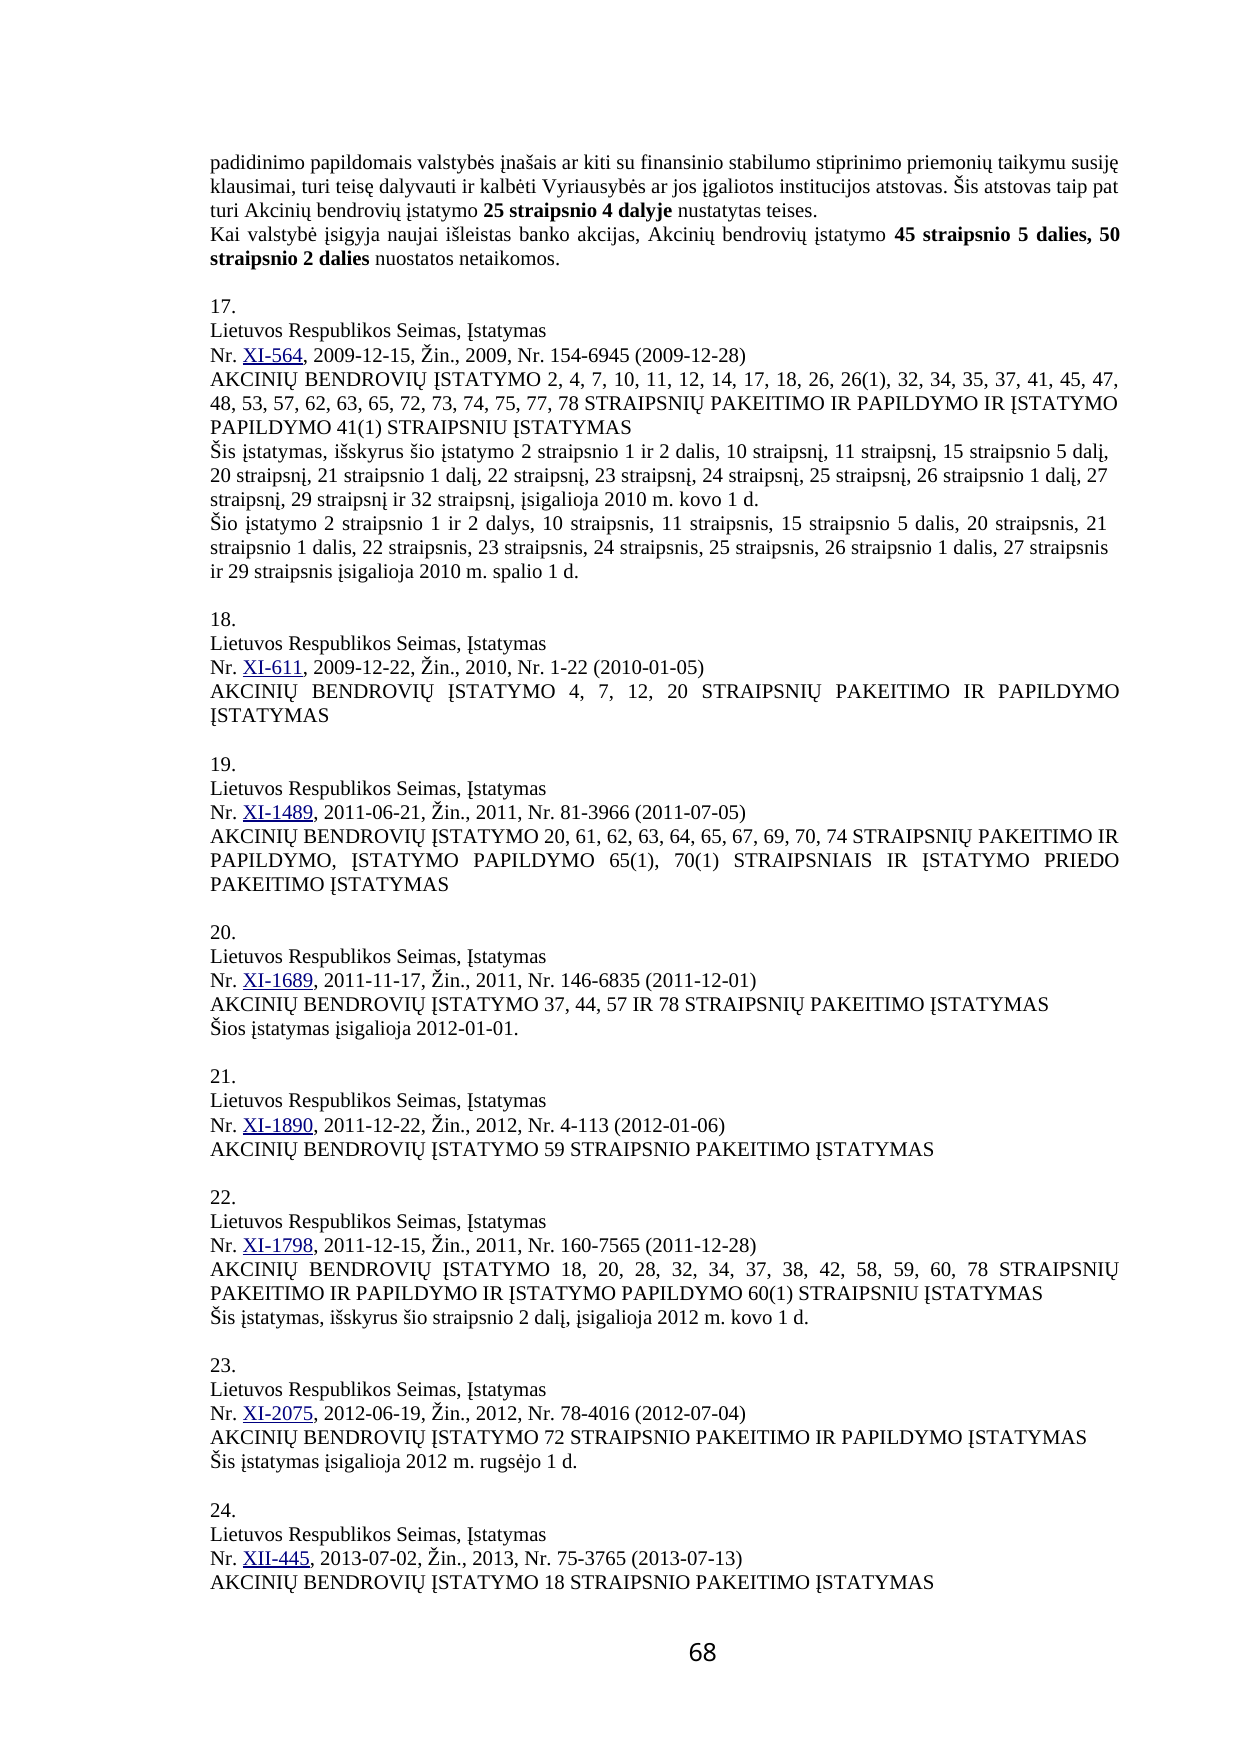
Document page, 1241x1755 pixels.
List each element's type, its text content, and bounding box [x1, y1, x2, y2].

text AKCINIŲ BENDROVIŲ ĮSTATYMO 72 STRAIPSNIO PAKEITIMO IR PAPILDYMO ĮSTATYMAS [210, 1425, 1120, 1449]
text Nr. XI-611, 2009-12-22, Žin., 2010, Nr. 1-22 (2010-01-05) [210, 655, 1120, 679]
text Lietuvos Respublikos Seimas, Įstatymas [210, 1377, 1120, 1401]
text 24. [210, 1497, 1120, 1522]
text Nr. XII-445, 2013-07-02, Žin., 2013, Nr. 75-3765 (2013-07-13) [210, 1546, 1120, 1570]
text Lietuvos Respublikos Seimas, Įstatymas [210, 631, 1120, 655]
text AKCINIŲ BENDROVIŲ ĮSTATYMO 18, 20, 28, 32, 34, 37, 38, 42, 58, 59, 60, 78 STRAIPSNIŲ PAKEITIMO IR PAPILDYMO IR ĮSTATYMO PAPILDYMO 60(1) STRAIPSNIU ĮSTATYMAS [210, 1257, 1120, 1305]
text AKCINIŲ BENDROVIŲ ĮSTATYMO 37, 44, 57 IR 78 STRAIPSNIŲ PAKEITIMO ĮSTATYMAS [210, 992, 1120, 1016]
text AKCINIŲ BENDROVIŲ ĮSTATYMO 2, 4, 7, 10, 11, 12, 14, 17, 18, 26, 26(1), 32, 34, 35, 37, 41, 45, 47, 48, 53, 57, 62, 63, 65, 72, 73, 74, 75, 77, 78 STRAIPSNIŲ PAKEITIMO IR PAPILDYMO IR ĮSTATYMO PAPILDYMO 41(1) STRAIPSNIU ĮSTATYMAS [210, 367, 1120, 439]
text Kai valstybė įsigyja naujai išleistas banko akcijas, Akcinių bendrovių įstatymo 45 straipsnio 5 dalies, 50 straipsnio 2 dalies nuostatos netaikomos. [210, 222, 1120, 270]
text 20. [210, 920, 1120, 944]
text AKCINIŲ BENDROVIŲ ĮSTATYMO 18 STRAIPSNIO PAKEITIMO ĮSTATYMAS [210, 1570, 1120, 1594]
text Nr. XI-1689, 2011-11-17, Žin., 2011, Nr. 146-6835 (2011-12-01) [210, 968, 1120, 992]
text 21. [210, 1064, 1120, 1088]
text Lietuvos Respublikos Seimas, Įstatymas [210, 1209, 1120, 1233]
text Lietuvos Respublikos Seimas, Įstatymas [210, 1088, 1120, 1112]
text Lietuvos Respublikos Seimas, Įstatymas [210, 776, 1120, 800]
text Nr. XI-564, 2009-12-15, Žin., 2009, Nr. 154-6945 (2009-12-28) [210, 342, 1120, 367]
text AKCINIŲ BENDROVIŲ ĮSTATYMO 4, 7, 12, 20 STRAIPSNIŲ PAKEITIMO IR PAPILDYMO ĮSTATYMAS [210, 679, 1120, 727]
text Nr. XI-2075, 2012-06-19, Žin., 2012, Nr. 78-4016 (2012-07-04) [210, 1401, 1120, 1425]
text Šio įstatymo 2 straipsnio 1 ir 2 dalys, 10 straipsnis, 11 straipsnis, 15 straipsnio 5 dalis, 20 straipsnis, 21 straipsnio 1 dalis, 22 straipsnis, 23 straipsnis, 24 straipsnis, 25 straipsnis, 26 straipsnio 1 dalis, 27 straipsnis ir 29 straipsnis įsigalioja 2010 m. spalio 1 d. [210, 511, 1110, 583]
text 17. [210, 294, 1120, 318]
text Lietuvos Respublikos Seimas, Įstatymas [210, 318, 1120, 342]
text Nr. XI-1489, 2011-06-21, Žin., 2011, Nr. 81-3966 (2011-07-05) [210, 800, 1120, 824]
text Šis įstatymas, išskyrus šio įstatymo 2 straipsnio 1 ir 2 dalis, 10 straipsnį, 11 straipsnį, 15 straipsnio 5 dalį, 20 straipsnį, 21 straipsnio 1 dalį, 22 straipsnį, 23 straipsnį, 24 straipsnį, 25 straipsnį, 26 straipsnio 1 dalį, 27 straipsnį, 29 straipsnį ir 32 straipsnį, įsigalioja 2010 m. kovo 1 d. [210, 439, 1110, 511]
text AKCINIŲ BENDROVIŲ ĮSTATYMO 20, 61, 62, 63, 64, 65, 67, 69, 70, 74 STRAIPSNIŲ PAKEITIMO IR PAPILDYMO, ĮSTATYMO PAPILDYMO 65(1), 70(1) STRAIPSNIAIS IR ĮSTATYMO PRIEDO PAKEITIMO ĮSTATYMAS [210, 824, 1120, 896]
text 23. [210, 1353, 1120, 1377]
text Šis įstatymas, išskyrus šio straipsnio 2 dalį, įsigalioja 2012 m. kovo 1 d. [210, 1305, 1120, 1329]
text Nr. XI-1890, 2011-12-22, Žin., 2012, Nr. 4-113 (2012-01-06) [210, 1112, 1120, 1137]
text 22. [210, 1185, 1120, 1209]
text Šis įstatymas įsigalioja 2012 m. rugsėjo 1 d. [210, 1449, 1111, 1473]
text Šios įstatymas įsigalioja 2012-01-01. [210, 1016, 1120, 1040]
text 18. [210, 607, 1120, 631]
text Nr. XI-1798, 2011-12-15, Žin., 2011, Nr. 160-7565 (2011-12-28) [210, 1233, 1120, 1257]
text padidinimo papildomais valstybės įnašais ar kiti su finansinio stabilumo stiprinimo priemonių taikymu susiję klausimai, turi teisę dalyvauti ir kalbėti Vyriausybės ar jos įgaliotos institucijos atstovas. Šis atstovas taip pat turi Akcinių bendrovių įstatymo 25 straipsnio 4 dalyje nustatytas teises. [210, 150, 1120, 222]
text Lietuvos Respublikos Seimas, Įstatymas [210, 944, 1120, 968]
text Lietuvos Respublikos Seimas, Įstatymas [210, 1522, 1120, 1546]
text AKCINIŲ BENDROVIŲ ĮSTATYMO 59 STRAIPSNIO PAKEITIMO ĮSTATYMAS [210, 1137, 1120, 1161]
text 19. [210, 752, 1120, 776]
